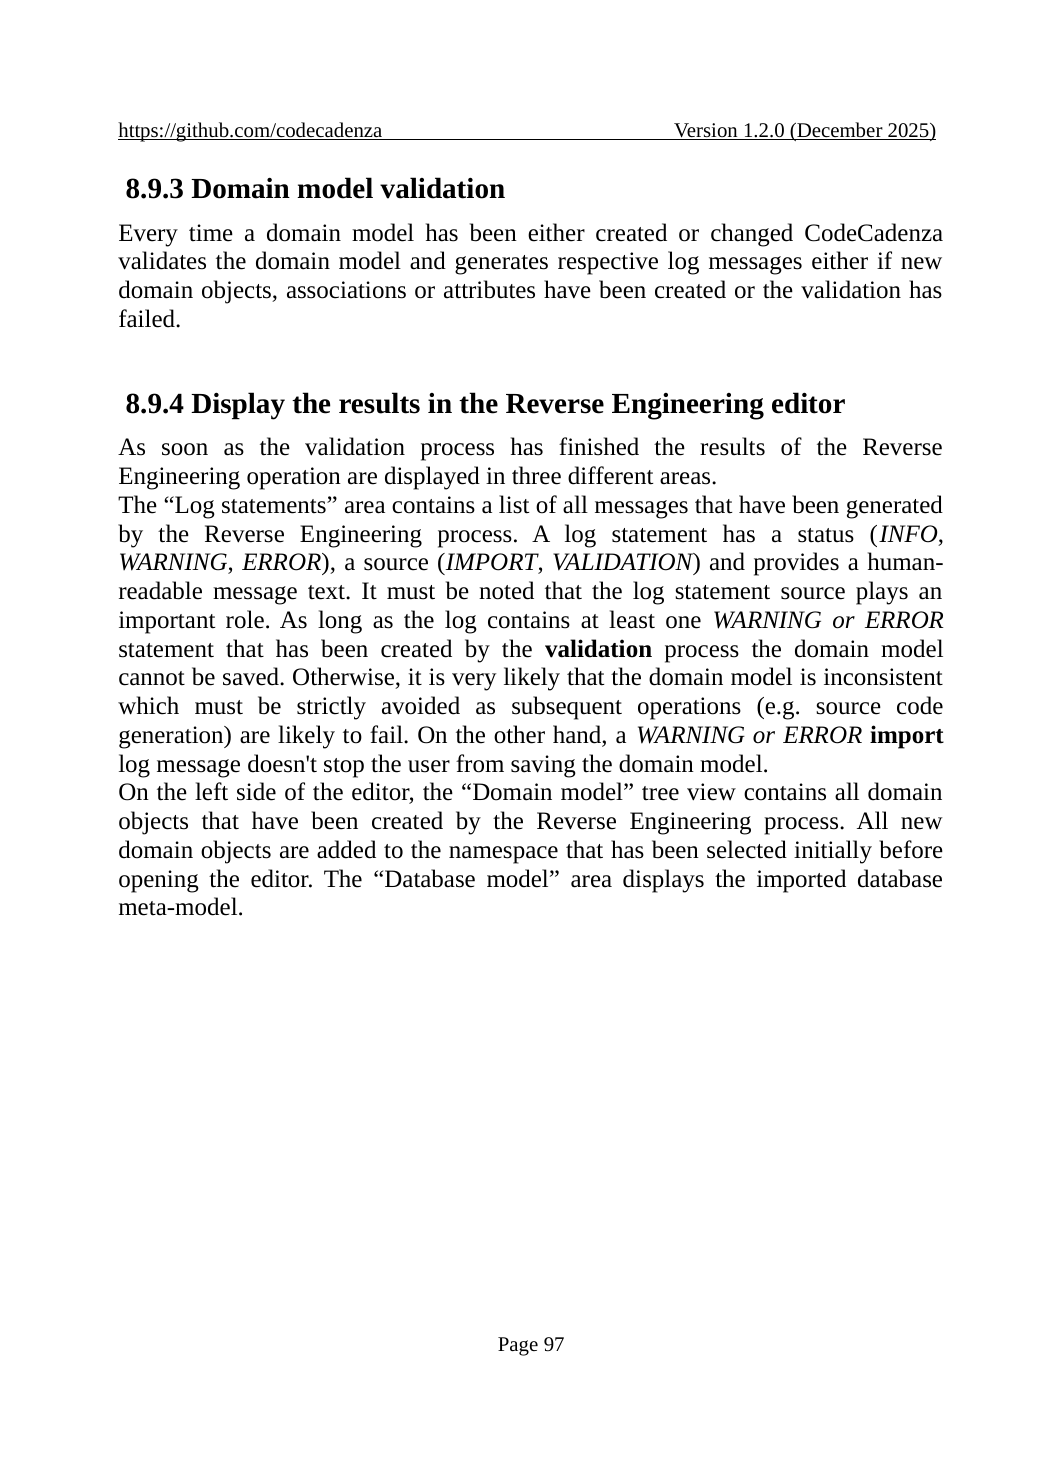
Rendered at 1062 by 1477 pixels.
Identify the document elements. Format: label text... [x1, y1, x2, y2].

subtitle Domain model validation [118, 172, 944, 205]
text As soon as the validation process has finished the results of the Reverse Engineering operation are displayed in three different areas. [118, 432, 944, 490]
subtitle Display the results in the Reverse Engineering editor [118, 386, 944, 420]
text On the left side of the editor, the “Domain model” tree view contains all domain objects that have been created by the Reverse Engineering process. All new domain objects are added to the namespace that has been selected initially before opening the editor. The “Database model” area displays the imported database meta-model. [118, 777, 944, 921]
text Every time a domain model has been either created or changed CodeCadenza validates the domain model and generates respective log messages either if new domain objects, associations or attributes have been created or the validation has failed. [118, 218, 944, 333]
text The “Log statements” area contains a list of all messages that have been generated by the Reverse Engineering process. A log statement has a status (INFO, WARNING, ERROR), a source (IMPORT, VALIDATION) and provides a human-readable message text. It must be noted that the log statement source plays an important role. As long as the log contains at least one WARNING or ERROR statement that has been created by the validation process the domain model cannot be saved. Otherwise, it is very likely that the domain model is inconsistent which must be strictly avoided as subsequent operations (e.g. source code generation) are likely to fail. On the other hand, a WARNING or ERROR import log message doesn't stop the user from saving the domain model. [118, 490, 944, 777]
